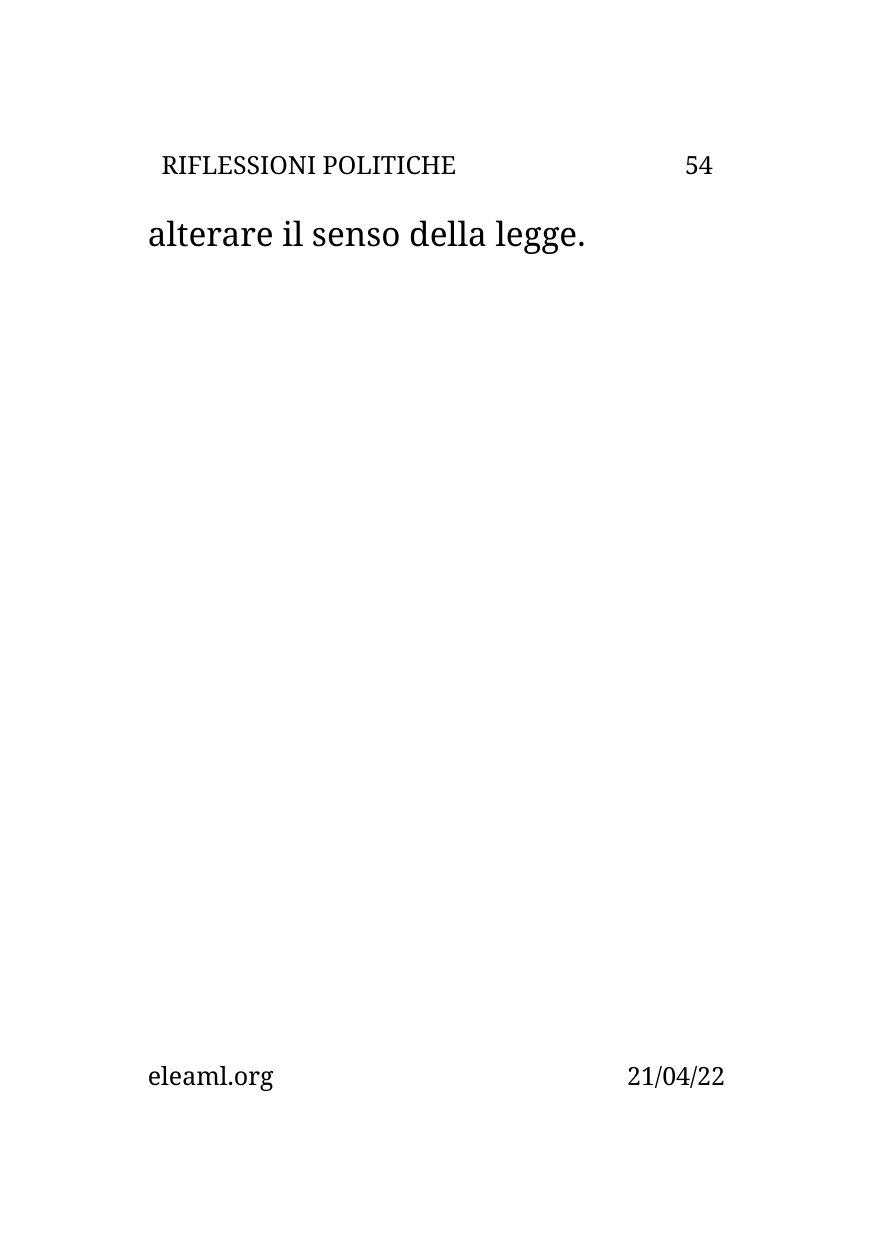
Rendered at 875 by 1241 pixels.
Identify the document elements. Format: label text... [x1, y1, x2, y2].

text alterare il senso della legge. [148, 211, 726, 257]
